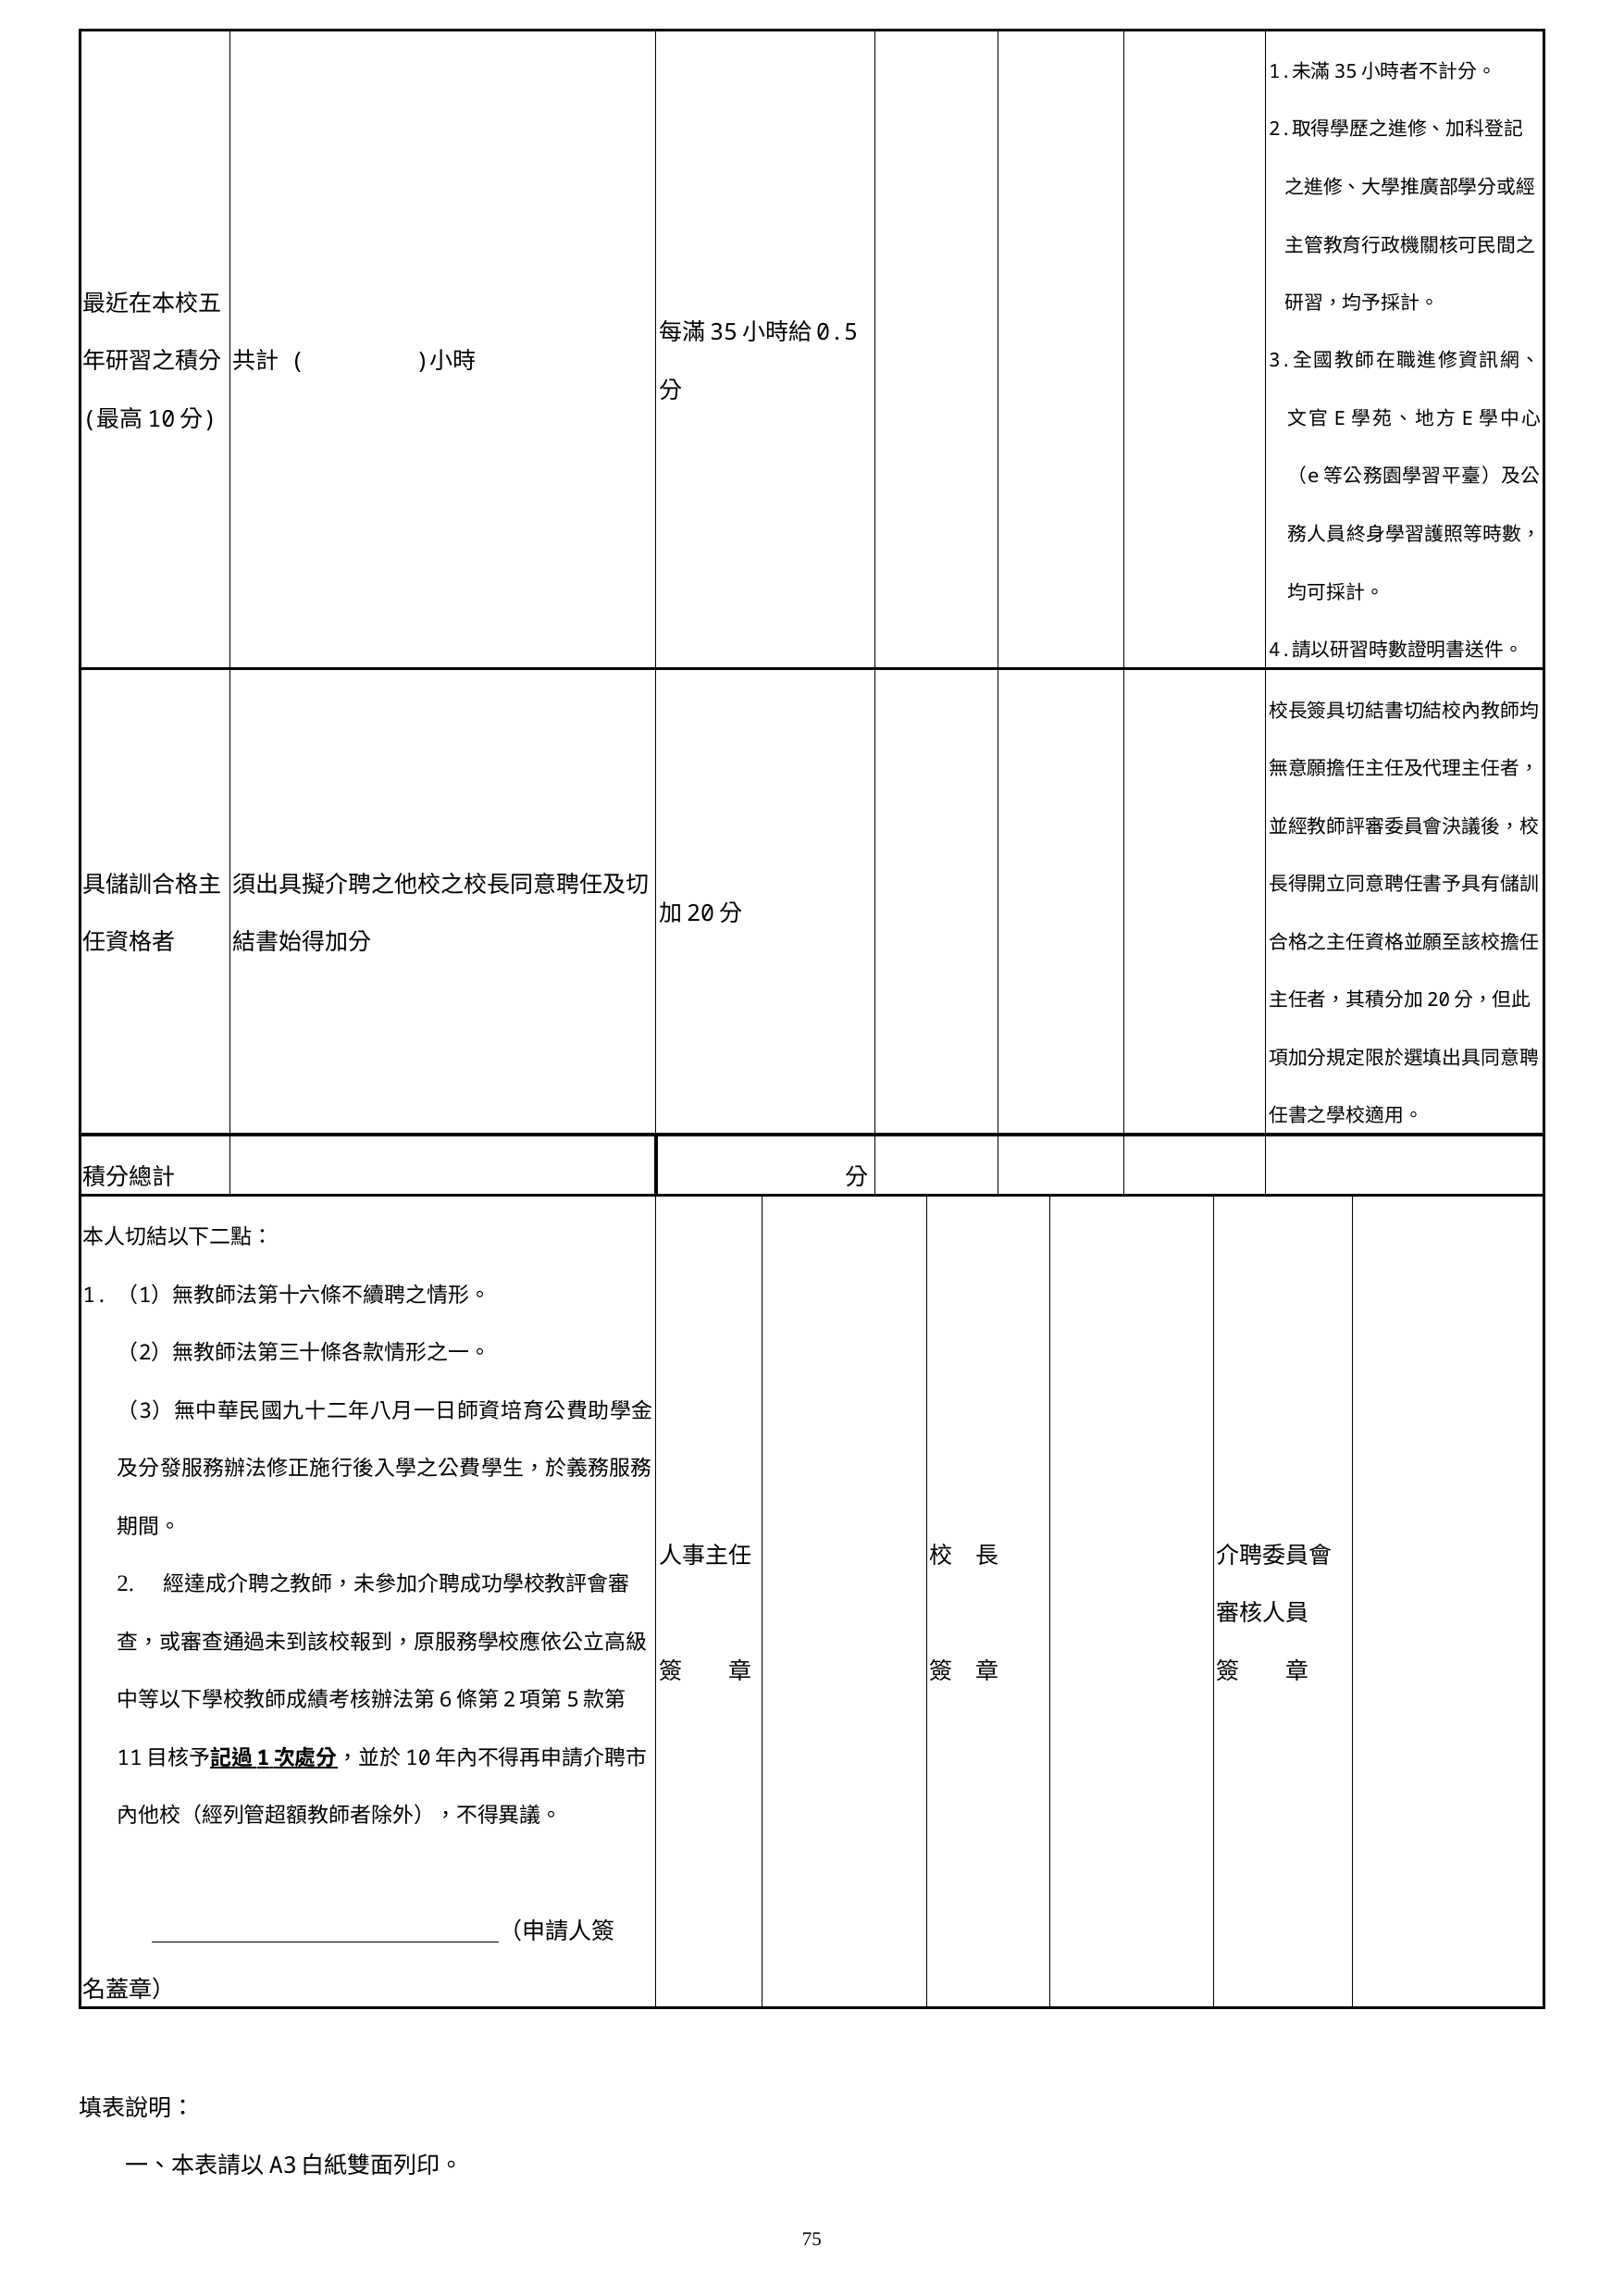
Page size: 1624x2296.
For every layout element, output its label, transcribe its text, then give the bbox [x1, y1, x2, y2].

table_cell 分 [658, 1136, 874, 1194]
table_cell 本人切結以下二點： （1）無教師法第十六條不續聘之情形。 （2）無教師法第三十條各款情形之一。 （3）無中華民國九十二年八月一日師資培育公費助學金及分發服務辦法修正施行後入學之公費學生，於義務服務期間。 經達成介聘之教師，未參加介聘成功學校教評會審查，或審查通過未到該校報到，原服務學校應依公立高級中等以下學校教師成績考核辦法第6條第2項第5款第11目核予記過1次處分，並於10年內不得再申請介聘市內他校（經列管超額教師者除外），不得異議。 （申請人簽名蓋章） [81, 1197, 655, 2006]
table_cell [998, 31, 1123, 667]
table_cell 加20分 [656, 670, 874, 1133]
table_cell [875, 31, 998, 667]
table_cell [762, 1197, 926, 2006]
table_cell [998, 670, 1123, 1133]
table_cell 共計 ( )小時 [230, 31, 655, 667]
table_cell 具儲訓合格主任資格者 [81, 670, 229, 1133]
table_cell 須出具擬介聘之他校之校長同意聘任及切結書始得加分 [230, 670, 655, 1133]
table_cell [1353, 1197, 1543, 2006]
text 填表說明： [80, 2067, 1557, 2125]
table_cell 積分總計 [81, 1136, 229, 1194]
table_cell [1050, 1197, 1213, 2006]
table_cell 校 長 簽 章 [927, 1197, 1049, 2006]
table_cell 1.未滿35小時者不計分。 2.取得學歷之進修、加科登記之進修、大學推廣部學分或經主管教育行政機關核可民間之研習，均予採計。 3.全國教師在職進修資訊網、文官E學苑、地方E學中心（e等公務園學習平臺）及公務人員終身學習護照等時數，均可採計。 4.請以研習時數證明書送件。 [1266, 31, 1543, 667]
table_cell [230, 1136, 654, 1194]
table_cell 每滿35小時給0.5分 [656, 31, 874, 667]
table_cell 校長簽具切結書切結校內教師均無意願擔任主任及代理主任者，並經教師評審委員會決議後，校長得開立同意聘任書予具有儲訓合格之主任資格並願至該校擔任主任者，其積分加20分，但此項加分規定限於選填出具同意聘任書之學校適用。 [1266, 670, 1543, 1133]
table_cell [1124, 670, 1265, 1133]
text 一、本表請以A3白紙雙面列印。 [80, 2125, 1557, 2183]
table_cell [875, 1136, 998, 1194]
table_cell 最近在本校五年研習之積分 (最高10分) [81, 31, 229, 667]
table_cell 人事主任 簽 章 [656, 1197, 762, 2006]
table_cell 介聘委員會 審核人員 簽 章 [1214, 1197, 1352, 2006]
table_cell [1266, 1136, 1543, 1194]
table_cell [875, 670, 998, 1133]
table_cell [998, 1136, 1123, 1194]
table_cell [1124, 31, 1265, 667]
table_cell [1124, 1136, 1265, 1194]
